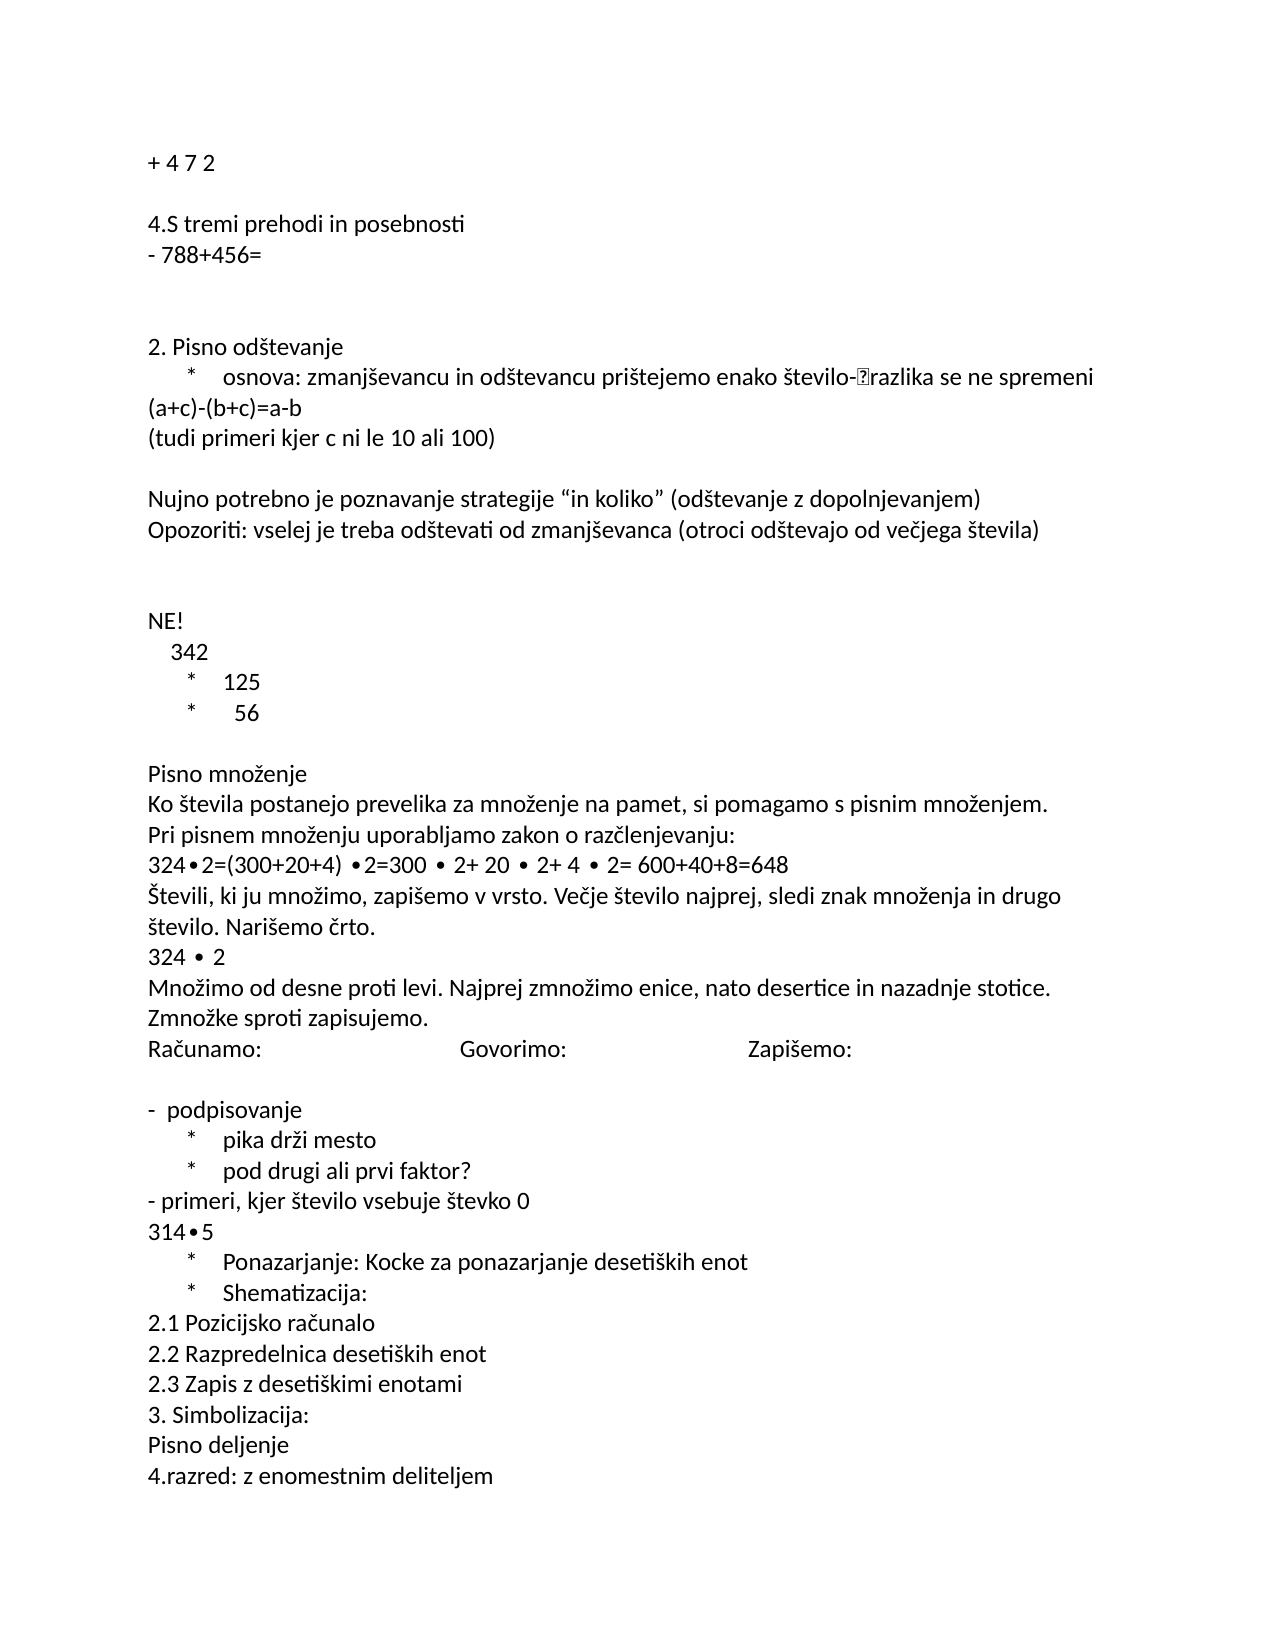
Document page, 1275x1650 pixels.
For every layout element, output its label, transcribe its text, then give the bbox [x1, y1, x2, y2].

text (a+c)-(b+c)=a-b [148, 392, 1127, 422]
text 4.razred: z enomestnim deliteljem [148, 1460, 1127, 1491]
text 2.2 Razpredelnica desetiških enot [148, 1338, 1127, 1368]
text 324 ∙ 2 [148, 941, 1127, 972]
text + 4 7 2 [148, 148, 1127, 178]
text Pisno deljenje [148, 1429, 1127, 1460]
text Množimo od desne proti levi. Najprej zmnožimo enice, nato desertice in nazadnje stotice. Zmnožke sproti zapisujemo. [148, 972, 1127, 1033]
text Pisno množenje [148, 758, 1127, 788]
text Nujno potrebno je poznavanje strategije “in koliko” (odštevanje z dopolnjevanjem) [148, 483, 1127, 514]
list Shematizacija: [185, 1277, 1127, 1307]
text 342 [148, 636, 1127, 666]
list osnova: zmanjševancu in odštevancu prištejemo enako število-razlika se ne spremeni [185, 361, 1127, 392]
text (tudi primeri kjer c ni le 10 ali 100) [148, 422, 1127, 453]
text NE! [148, 605, 1127, 636]
text 314∙5 [148, 1216, 1127, 1246]
text 2. Pisno odštevanje [148, 331, 1127, 361]
list Ponazarjanje: Kocke za ponazarjanje desetiških enot [185, 1246, 1127, 1277]
text Opozoriti: vselej je treba odštevati od zmanjševanca (otroci odštevajo od večjega števila) [148, 514, 1127, 544]
text 2.3 Zapis z desetiškimi enotami [148, 1368, 1127, 1399]
text Števili, ki ju množimo, zapišemo v vrsto. Večje število najprej, sledi znak množenja in drugo število. Narišemo črto. [148, 880, 1127, 941]
text - primeri, kjer število vsebuje števko 0 [148, 1185, 1127, 1216]
text 324∙2=(300+20+4) ∙2=300 ∙ 2+ 20 ∙ 2+ 4 ∙ 2= 600+40+8=648 [148, 849, 1127, 880]
text - podpisovanje [148, 1094, 1127, 1124]
text - 788+456= [148, 239, 1127, 270]
list 56 [185, 697, 1127, 727]
list 125 [185, 666, 1127, 697]
text 2.1 Pozicijsko računalo [148, 1307, 1127, 1338]
text 4.S tremi prehodi in posebnosti [148, 209, 1127, 239]
list pod drugi ali prvi faktor? [185, 1155, 1127, 1185]
text Računamo: Govorimo: Zapišemo: [148, 1033, 1127, 1063]
list pika drži mesto [185, 1124, 1127, 1155]
text Ko števila postanejo prevelika za množenje na pamet, si pomagamo s pisnim množenjem. [148, 788, 1127, 819]
text 3. Simbolizacija: [148, 1399, 1127, 1429]
text Pri pisnem množenju uporabljamo zakon o razčlenjevanju: [148, 819, 1127, 849]
